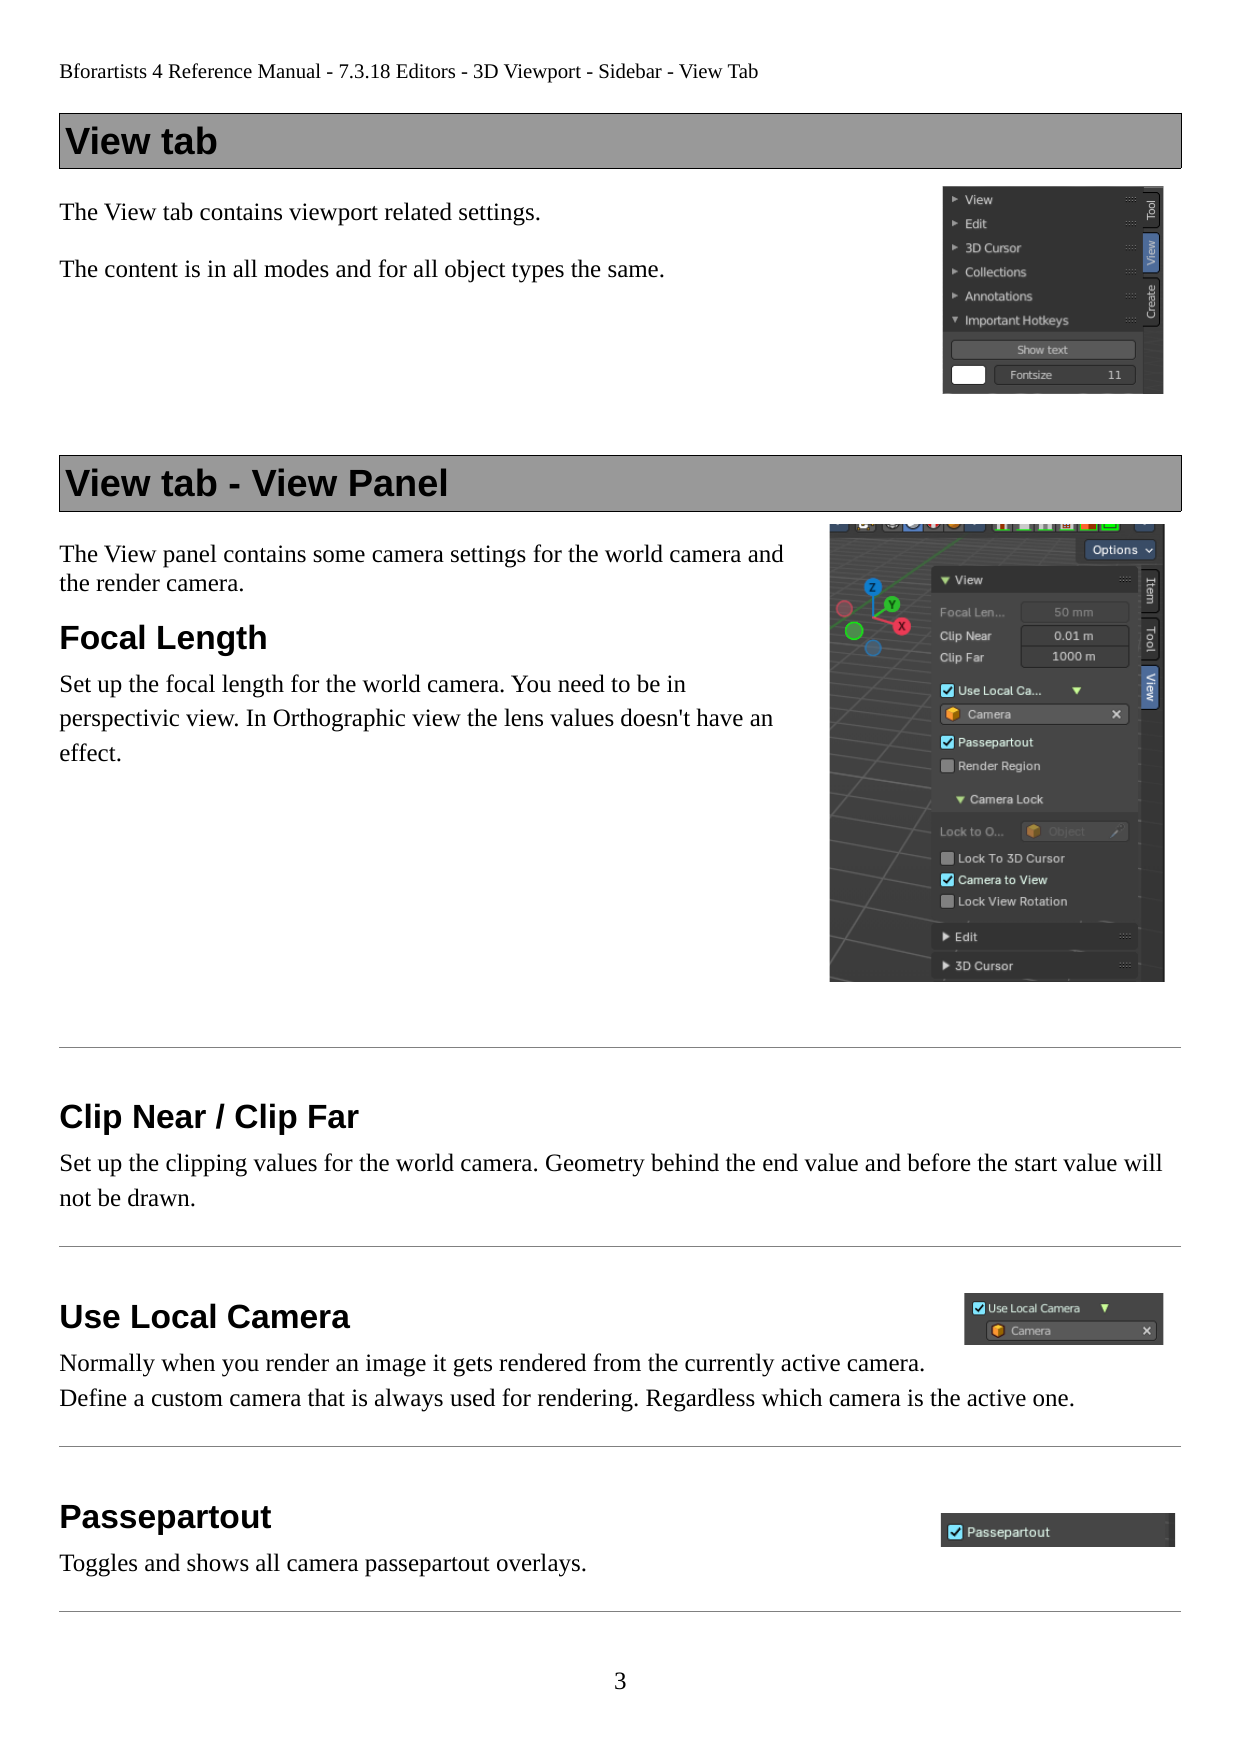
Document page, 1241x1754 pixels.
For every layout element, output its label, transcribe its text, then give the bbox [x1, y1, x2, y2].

text Normally when you render an image it gets rendered from the currently active camera. Define a custom camera that is always used for rendering. Regardless which camera is the active one. [59, 1348, 1181, 1411]
subtitle Focal Length [59, 618, 829, 656]
text The View panel contains some camera settings for the world camera and the render camera. [59, 539, 829, 597]
subtitle Clip Near / Clip Far [59, 1097, 1181, 1136]
text Set up the clipping values for the world camera. Geometry behind the end value and before the start value will not be drawn. [59, 1148, 1181, 1212]
picture [829, 524, 1165, 982]
picture [940, 1513, 1175, 1547]
table_header View tab [60, 114, 1181, 168]
subtitle [1165, 618, 1181, 656]
subtitle Passepartout [59, 1497, 1181, 1535]
text Set up the focal length for the world camera. You need to be in perspectivic view. In Orthographic view the lens values doesn't have an effect. [59, 669, 829, 767]
text The content is in all modes and for all object types the same. [59, 254, 942, 283]
subtitle Use Local Camera [59, 1297, 964, 1336]
picture [942, 186, 1164, 394]
table_header View tab - View Panel [60, 456, 1181, 511]
subtitle [1164, 1297, 1181, 1336]
picture [964, 1293, 1164, 1345]
text The View tab contains viewport related settings. [59, 197, 942, 225]
text Toggles and shows all camera passepartout overlays. [59, 1548, 1181, 1577]
